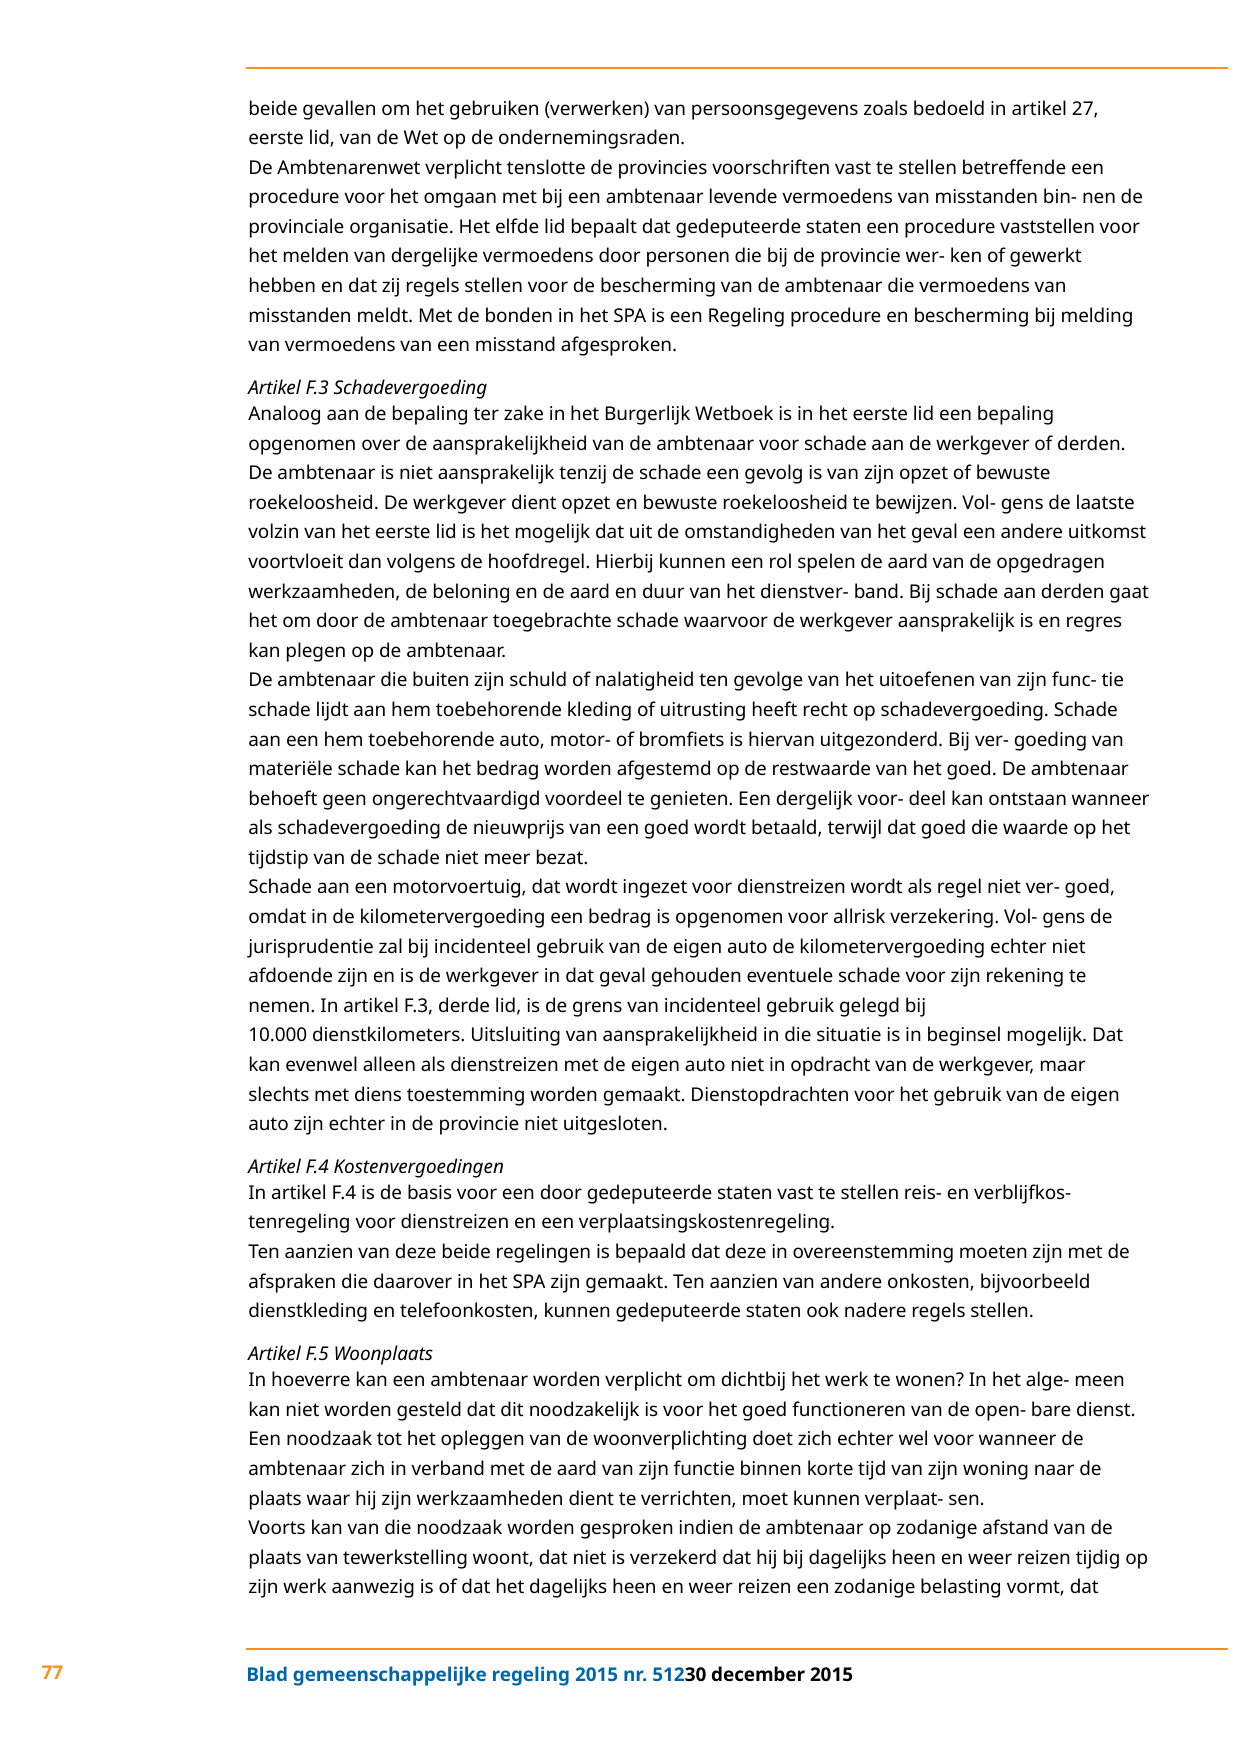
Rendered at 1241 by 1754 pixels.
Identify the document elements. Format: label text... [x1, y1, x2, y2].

text In hoeverre kan een ambtenaar worden verplicht om dichtbij het werk te wonen? In het alge- meen kan niet worden gesteld dat dit noodzakelijk is voor het goed functioneren van de open- bare dienst. Een noodzaak tot het opleggen van de woonverplichting doet zich echter wel voor wanneer de ambtenaar zich in verband met de aard van zijn functie binnen korte tijd van zijn woning naar de plaats waar hij zijn werkzaamheden dient te verrichten, moet kunnen verplaat- sen. [248, 1366, 1152, 1510]
text In artikel F.4 is de basis voor een door gedeputeerde staten vast te stellen reis- en verblijfkos- tenregeling voor dienstreizen en een verplaatsingskostenregeling. [248, 1179, 1152, 1234]
text Ten aanzien van deze beide regelingen is bepaald dat deze in overeenstemming moeten zijn met de afspraken die daarover in het SPA zijn gemaakt. Ten aanzien van andere onkosten, bijvoorbeeld dienstkleding en telefoonkosten, kunnen gedeputeerde staten ook nadere regels stellen. [248, 1238, 1152, 1323]
text beide gevallen om het gebruiken (verwerken) van persoonsgegevens zoals bedoeld in artikel 27, eerste lid, van de Wet op de ondernemingsraden. [248, 95, 1152, 150]
text Schade aan een motorvoertuig, dat wordt ingezet voor dienstreizen wordt als regel niet ver- goed, omdat in de kilometervergoeding een bedrag is opgenomen voor allrisk verzekering. Vol- gens de jurisprudentie zal bij incidenteel gebruik van de eigen auto de kilometervergoeding echter niet afdoende zijn en is de werkgever in dat geval gehouden eventuele schade voor zijn rekening te nemen. In artikel F.3, derde lid, is de grens van incidenteel gebruik gelegd bij [248, 874, 1152, 1018]
text Artikel F.3 Schadevergoeding [248, 374, 1152, 400]
text Analoog aan de bepaling ter zake in het Burgerlijk Wetboek is in het eerste lid een bepaling opgenomen over de aansprakelijkheid van de ambtenaar voor schade aan de werkgever of derden. De ambtenaar is niet aansprakelijk tenzij de schade een gevolg is van zijn opzet of bewuste roekeloosheid. De werkgever dient opzet en bewuste roekeloosheid te bewijzen. Vol- gens de laatste volzin van het eerste lid is het mogelijk dat uit de omstandigheden van het geval een andere uitkomst voortvloeit dan volgens de hoofdregel. Hierbij kunnen een rol spelen de aard van de opgedragen werkzaamheden, de beloning en de aard en duur van het dienstver- band. Bij schade aan derden gaat het om door de ambtenaar toegebrachte schade waarvoor de werkgever aansprakelijk is en regres kan plegen op de ambtenaar. [248, 400, 1152, 663]
text Artikel F.4 Kostenvergoedingen [248, 1153, 1152, 1179]
text Voorts kan van die noodzaak worden gesproken indien de ambtenaar op zodanige afstand van de plaats van tewerkstelling woont, dat niet is verzekerd dat hij bij dagelijks heen en weer reizen tijdig op zijn werk aanwezig is of dat het dagelijks heen en weer reizen een zodanige belasting vormt, dat [248, 1514, 1152, 1599]
picture [41, 47, 231, 172]
text De ambtenaar die buiten zijn schuld of nalatigheid ten gevolge van het uitoefenen van zijn func- tie schade lijdt aan hem toebehorende kleding of uitrusting heeft recht op schadevergoeding. Schade aan een hem toebehorende auto, motor- of bromfiets is hiervan uitgezonderd. Bij ver- goeding van materiële schade kan het bedrag worden afgestemd op de restwaarde van het goed. De ambtenaar behoeft geen ongerechtvaardigd voordeel te genieten. Een dergelijk voor- deel kan ontstaan wanneer als schadevergoeding de nieuwprijs van een goed wordt betaald, terwijl dat goed die waarde op het tijdstip van de schade niet meer bezat. [248, 667, 1152, 870]
text Artikel F.5 Woonplaats [248, 1341, 1152, 1366]
text 10.000 dienstkilometers. Uitsluiting van aansprakelijkheid in die situatie is in beginsel mogelijk. Dat kan evenwel alleen als dienstreizen met de eigen auto niet in opdracht van de werkgever, maar slechts met diens toestemming worden gemaakt. Dienstopdrachten voor het gebruik van de eigen auto zijn echter in de provincie niet uitgesloten. [248, 1022, 1152, 1136]
text De Ambtenarenwet verplicht tenslotte de provincies voorschriften vast te stellen betreffende een procedure voor het omgaan met bij een ambtenaar levende vermoedens van misstanden bin- nen de provinciale organisatie. Het elfde lid bepaalt dat gedeputeerde staten een procedure vaststellen voor het melden van dergelijke vermoedens door personen die bij de provincie wer- ken of gewerkt hebben en dat zij regels stellen voor de bescherming van de ambtenaar die vermoedens van misstanden meldt. Met de bonden in het SPA is een Regeling procedure en bescherming bij melding van vermoedens van een misstand afgesproken. [248, 154, 1152, 357]
